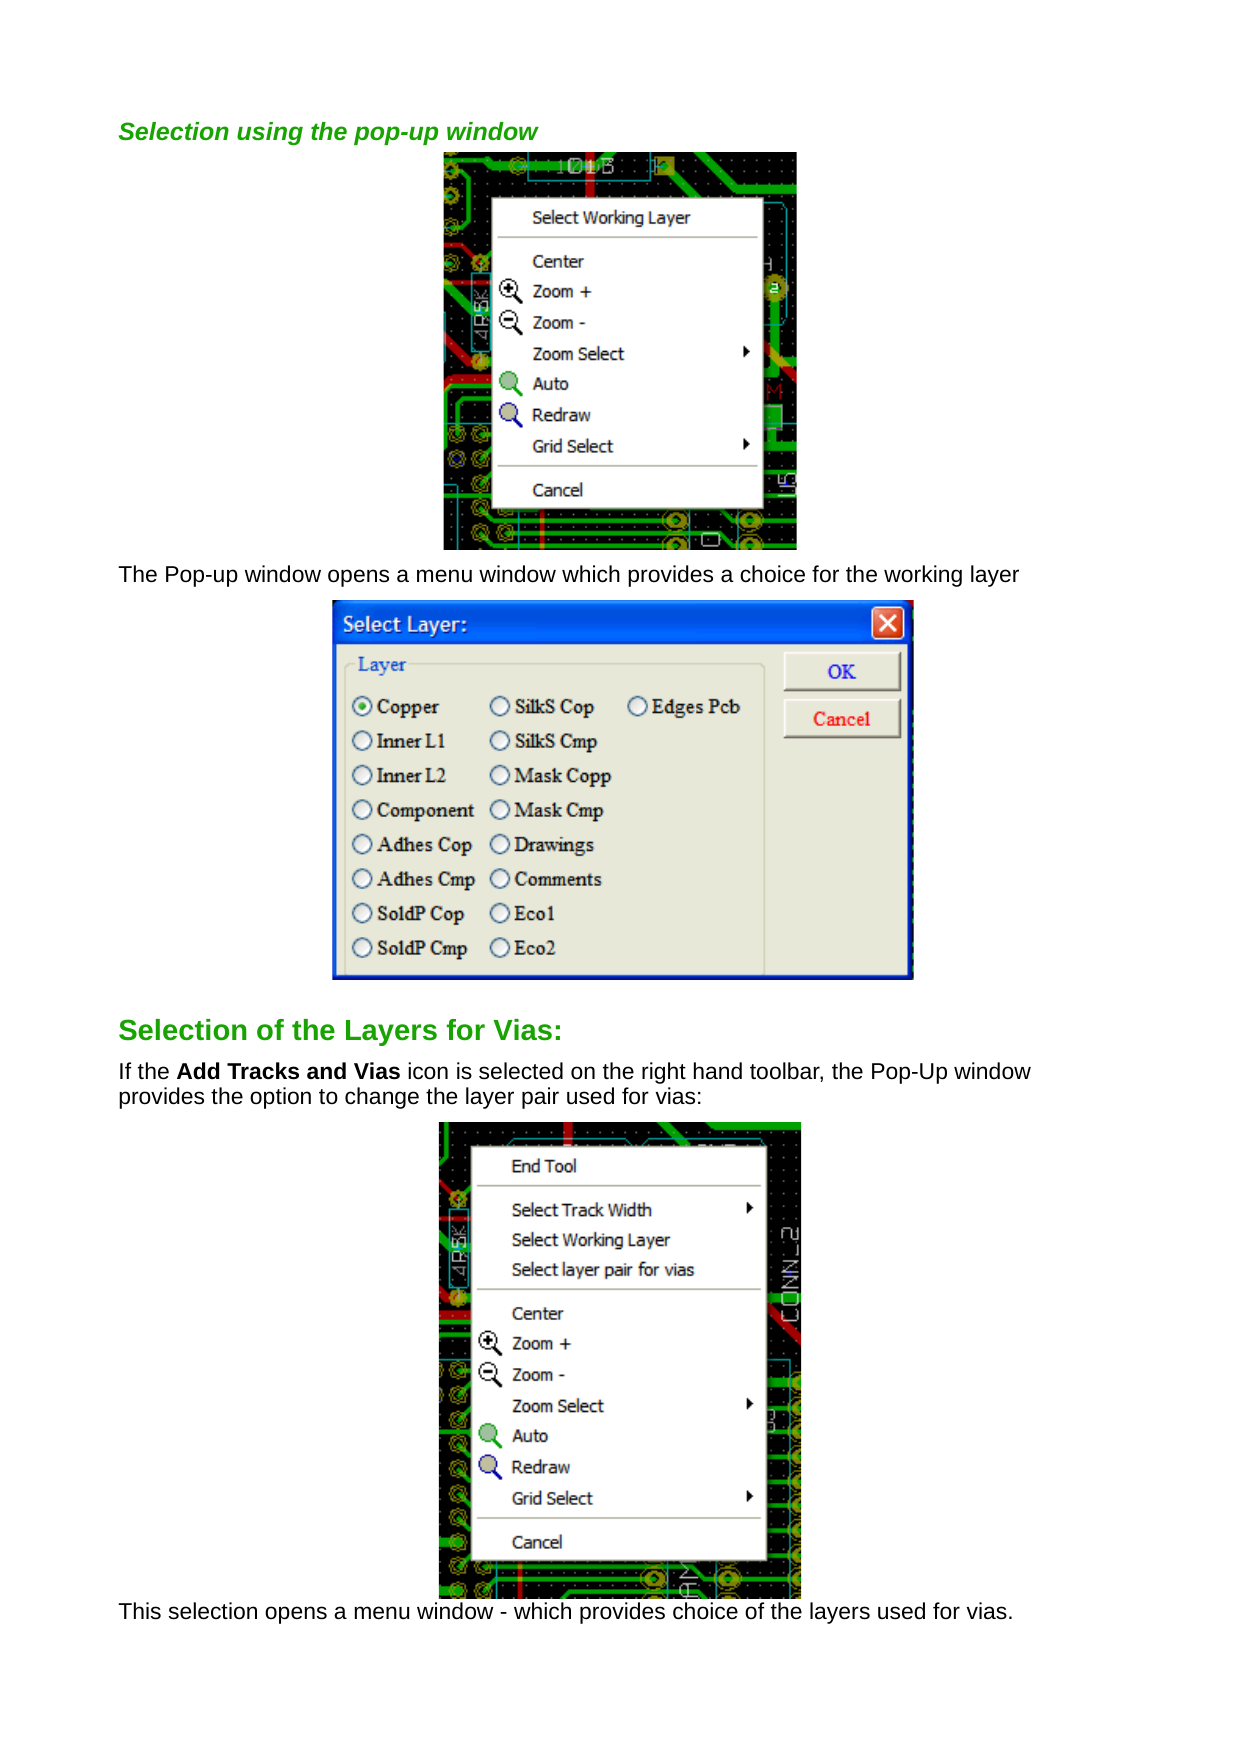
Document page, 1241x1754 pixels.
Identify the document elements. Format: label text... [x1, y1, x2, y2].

text If the Add Tracks and Vias icon is selected on the right hand toolbar, the Pop-Up window provides the option to change the layer pair used for vias: [118, 1058, 1122, 1109]
subtitle Selection using the pop-up window [118, 118, 1122, 146]
text The Pop-up window opens a menu window which provides a choice for the working layer [118, 562, 1122, 587]
subtitle Selection of the Layers for Vias: [118, 1013, 1122, 1046]
picture [438, 1122, 802, 1599]
picture [443, 152, 797, 550]
text This selection opens a menu window - which provides choice of the layers used for vias. [118, 1599, 1122, 1624]
picture [332, 600, 914, 980]
